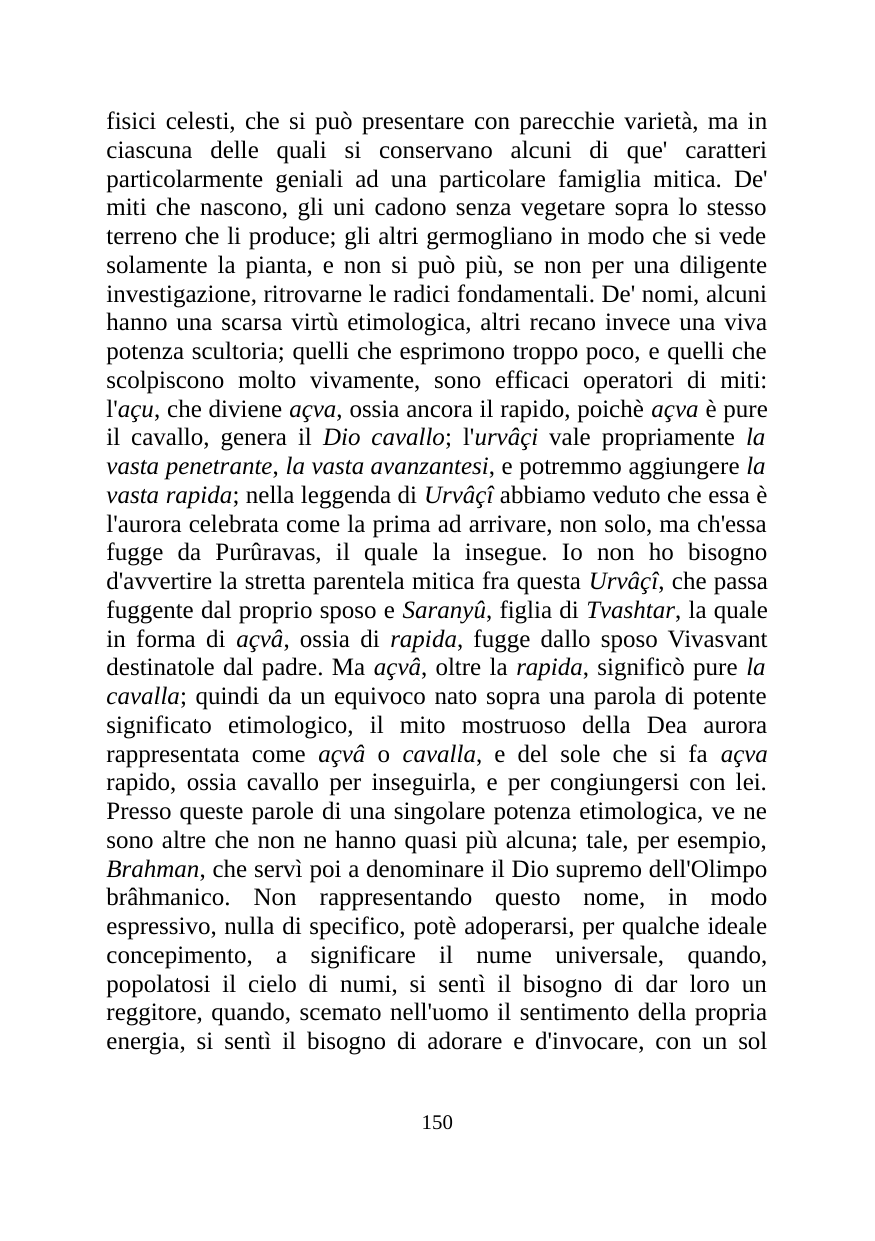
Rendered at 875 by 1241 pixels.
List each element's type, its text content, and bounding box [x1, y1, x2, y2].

text fisici celesti, che si può presentare con parecchie varietà, ma in ciascuna delle quali si conservano alcuni di que' caratteri particolarmente geniali ad una particolare famiglia mitica. De' miti che nascono, gli uni cadono senza vegetare sopra lo stesso terreno che li produce; gli altri germogliano in modo che si vede solamente la pianta, e non si può più, se non per una diligente investigazione, ritrovarne le radici fondamentali. De' nomi, alcuni hanno una scarsa virtù etimologica, altri recano invece una viva potenza scultoria; quelli che esprimono troppo poco, e quelli che scolpiscono molto vivamente, sono efficaci operatori di miti: l'açu, che diviene açva, ossia ancora il rapido, poichè açva è pure il cavallo, genera il Dio cavallo; l'urvâçi vale propriamente la vasta penetrante, la vasta avanzantesi, e potremmo aggiungere la vasta rapida; nella leggenda di Urvâçî abbiamo veduto che essa è l'aurora celebrata come la prima ad arrivare, non solo, ma ch'essa fugge da Purûravas, il quale la insegue. Io non ho bisogno d'avvertire la stretta parentela mitica fra questa Urvâçî, che passa fuggente dal proprio sposo e Saranyû, figlia di Tvashtar, la quale in forma di açvâ, ossia di rapida, fugge dallo sposo Vivasvant destinatole dal padre. Ma açvâ, oltre la rapida, significò pure la cavalla; quindi da un equivoco nato sopra una parola di potente significato etimologico, il mito mostruoso della Dea aurora rappresentata come açvâ o cavalla, e del sole che si fa açva rapido, ossia cavallo per inseguirla, e per congiungersi con lei. Presso queste parole di una singolare potenza etimologica, ve ne sono altre che non ne hanno quasi più alcuna; tale, per esempio, Brahman, che servì poi a denominare il Dio supremo dell'Olimpo brâhmanico. Non rappresentando questo nome, in modo espressivo, nulla di specifico, potè adoperarsi, per qualche ideale concepimento, a significare il nume universale, quando, popolatosi il cielo di numi, si sentì il bisogno di dar loro un reggitore, quando, scemato nell'uomo il sentimento della propria energia, si sentì il bisogno di adorare e d'invocare, con un sol [106, 106, 768, 1055]
